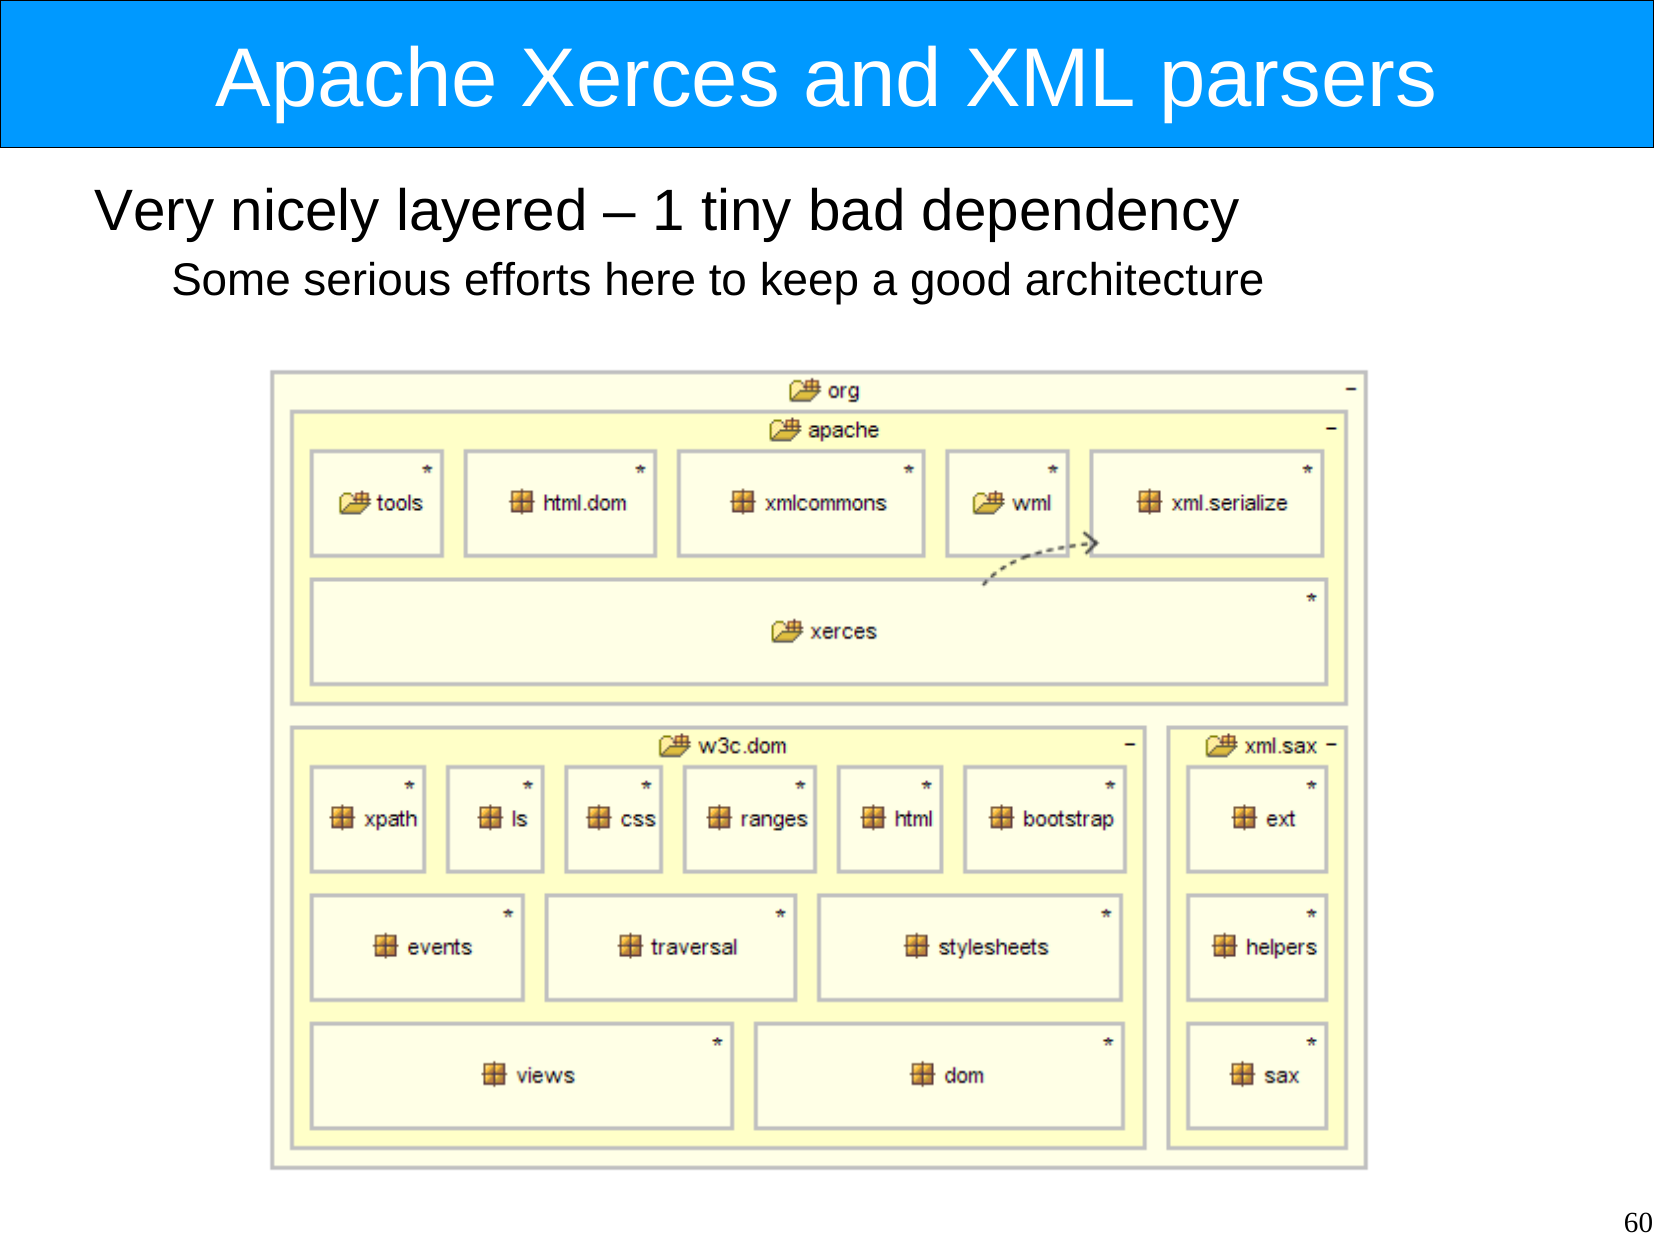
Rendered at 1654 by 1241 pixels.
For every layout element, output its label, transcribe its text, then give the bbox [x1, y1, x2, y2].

picture [251, 351, 1388, 1190]
list Very nicely layered – 1 tiny bad dependency Some serious efforts here to keep a good architecture [76, 177, 1565, 1211]
title Apache Xerces and XML parsers [82, 13, 1571, 142]
